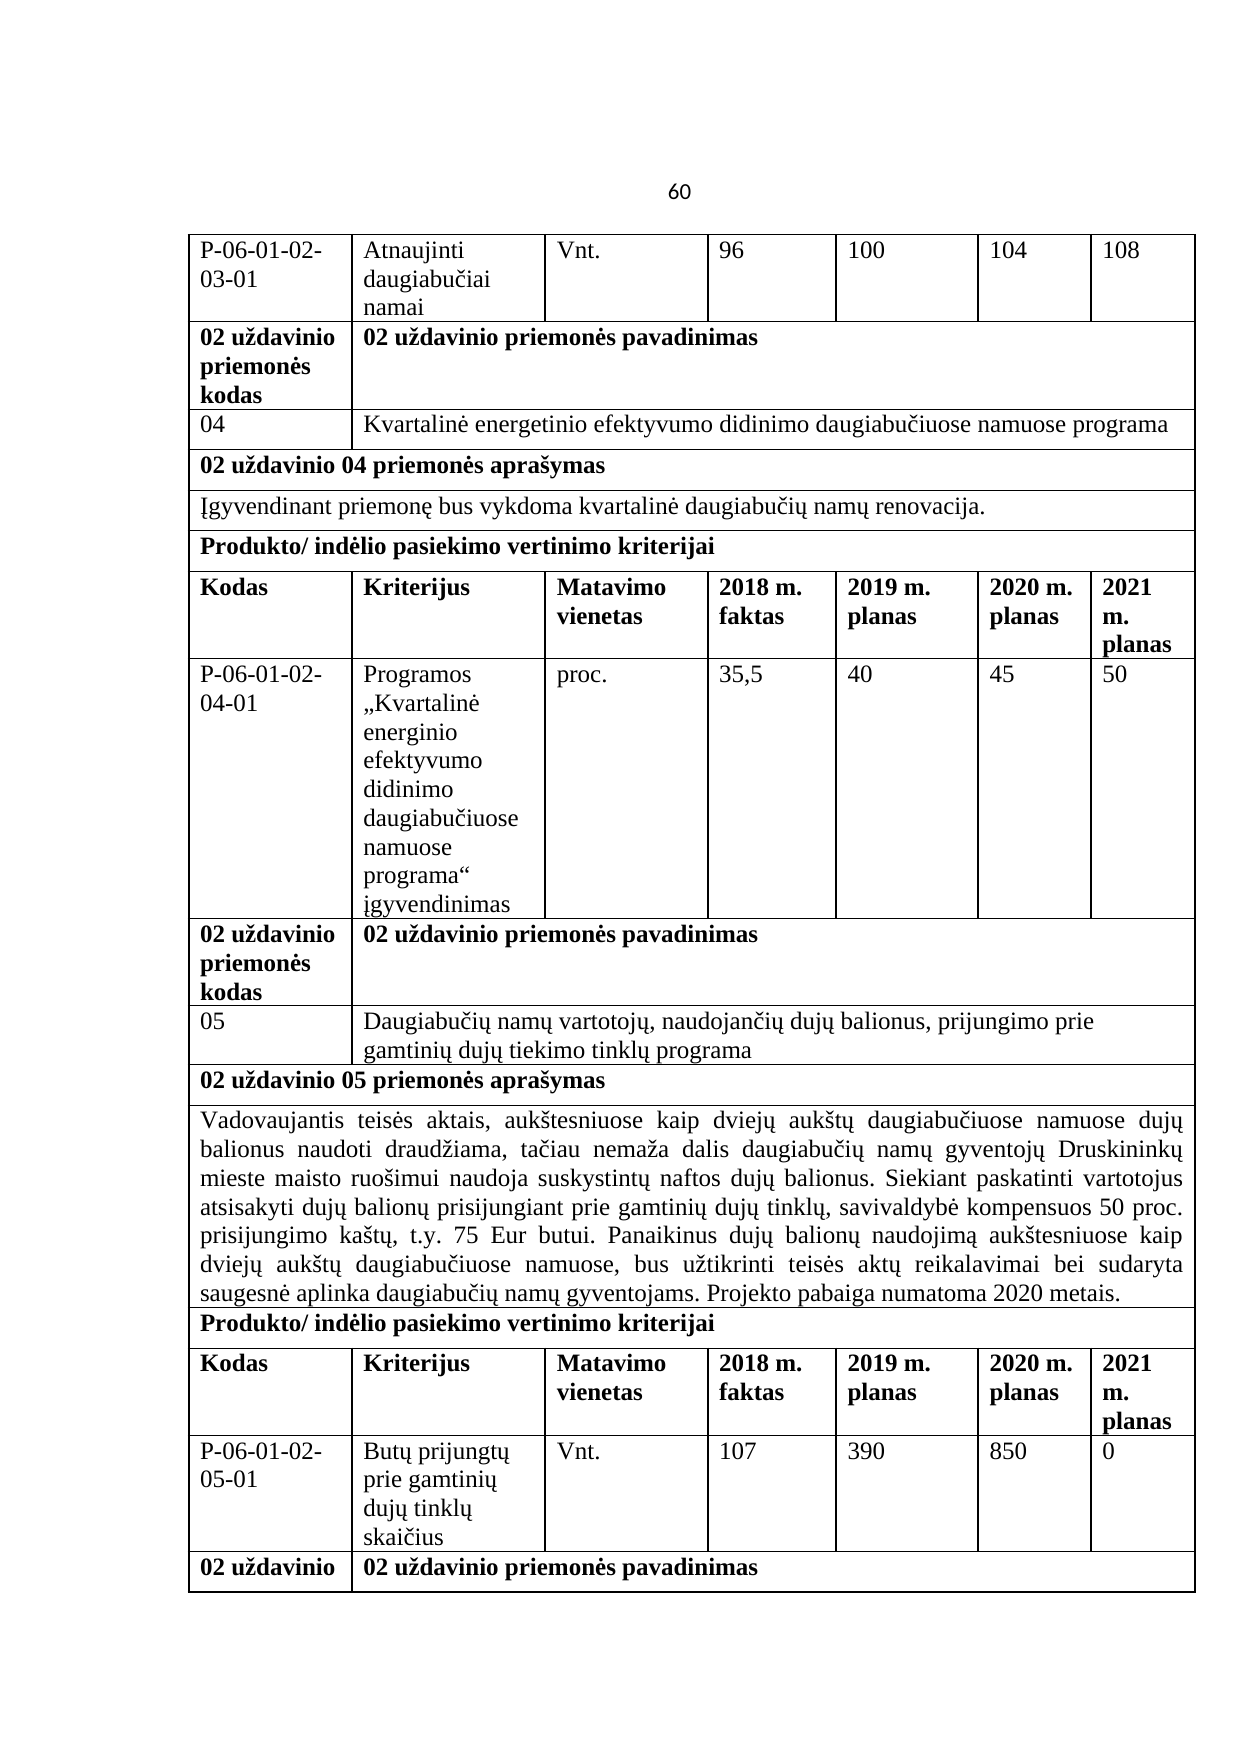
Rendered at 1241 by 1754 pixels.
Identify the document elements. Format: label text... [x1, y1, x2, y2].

table_cell 2018 m. faktas [709, 572, 835, 658]
table_cell Matavimo vienetas [546, 572, 707, 658]
table_cell Kriterijus [353, 572, 544, 658]
table_cell P-06-01-02-03-01 [190, 235, 351, 321]
table_cell Matavimo vienetas [546, 1349, 707, 1435]
table_cell Produkto/ indėlio pasiekimo vertinimo kriterijai [190, 1308, 1194, 1347]
table_cell 96 [709, 235, 835, 321]
table_cell 35,5 [709, 659, 835, 918]
table_cell Programos „Kvartalinė energinio efektyvumo didinimo daugiabučiuose namuose programa“ įgyvendinimas [353, 659, 544, 918]
table_cell 2021 m. planas [1092, 572, 1194, 658]
table_cell Vnt. [546, 235, 707, 321]
table_cell 02 uždavinio priemonės kodas [190, 919, 351, 1005]
table_cell Kriterijus [353, 1349, 544, 1435]
table_cell Produkto/ indėlio pasiekimo vertinimo kriterijai [190, 531, 1194, 571]
table_cell 2019 m. planas [837, 1349, 977, 1435]
table_cell P-06-01-02-05-01 [190, 1436, 351, 1551]
table_cell 108 [1092, 235, 1194, 321]
table_cell Įgyvendinant priemonę bus vykdoma kvartalinė daugiabučių namų renovacija. [190, 491, 1194, 530]
table_cell Kvartalinė energetinio efektyvumo didinimo daugiabučiuose namuose programa [353, 410, 1194, 449]
table_cell Butų prijungtų prie gamtinių dujų tinklų skaičius [353, 1436, 544, 1551]
table_cell 02 uždavinio [190, 1552, 351, 1591]
table_cell Kodas [190, 1349, 351, 1435]
table_cell 50 [1092, 659, 1194, 918]
table_cell 02 uždavinio priemonės pavadinimas [353, 919, 1194, 1005]
table_cell 2018 m. faktas [709, 1349, 835, 1435]
table_cell 107 [709, 1436, 835, 1551]
table_cell 04 [190, 410, 351, 449]
table_cell 40 [837, 659, 977, 918]
table_cell 2021 m. planas [1092, 1349, 1194, 1435]
table_cell Daugiabučių namų vartotojų, naudojančių dujų balionus, prijungimo prie gamtinių dujų tiekimo tinklų programa [353, 1006, 1194, 1064]
table_cell 2019 m. planas [837, 572, 977, 658]
table_cell 100 [837, 235, 977, 321]
table_cell 02 uždavinio 04 priemonės aprašymas [190, 450, 1194, 490]
table_cell 104 [979, 235, 1090, 321]
table_cell 390 [837, 1436, 977, 1551]
table_cell 02 uždavinio priemonės pavadinimas [353, 322, 1194, 408]
table_cell 45 [979, 659, 1090, 918]
table_cell 05 [190, 1006, 351, 1064]
table_cell 850 [979, 1436, 1090, 1551]
table_cell 02 uždavinio priemonės kodas [190, 322, 351, 408]
table_cell proc. [546, 659, 707, 918]
table_cell Kodas [190, 572, 351, 658]
table_cell 02 uždavinio 05 priemonės aprašymas [190, 1065, 1194, 1104]
table_cell Vnt. [546, 1436, 707, 1551]
table_cell P-06-01-02-04-01 [190, 659, 351, 918]
table_cell Vadovaujantis teisės aktais, aukštesniuose kaip dviejų aukštų daugiabučiuose namuose dujų balionus naudoti draudžiama, tačiau nemaža dalis daugiabučių namų gyventojų Druskininkų mieste maisto ruošimui naudoja suskystintų naftos dujų balionus. Siekiant paskatinti vartotojus atsisakyti dujų balionų prisijungiant prie gamtinių dujų tinklų, savivaldybė kompensuos 50 proc. prisijungimo kaštų, t.y. 75 Eur butui. Panaikinus dujų balionų naudojimą aukštesniuose kaip dviejų aukštų daugiabučiuose namuose, bus užtikrinti teisės aktų reikalavimai bei sudaryta saugesnė aplinka daugiabučių namų gyventojams. Projekto pabaiga numatoma 2020 metais. [190, 1106, 1194, 1307]
table_cell 2020 m. planas [979, 1349, 1090, 1435]
table_cell Atnaujinti daugiabučiai namai [353, 235, 544, 321]
table_cell 0 [1092, 1436, 1194, 1551]
table_cell 2020 m. planas [979, 572, 1090, 658]
table_cell 02 uždavinio priemonės pavadinimas [353, 1552, 1194, 1591]
